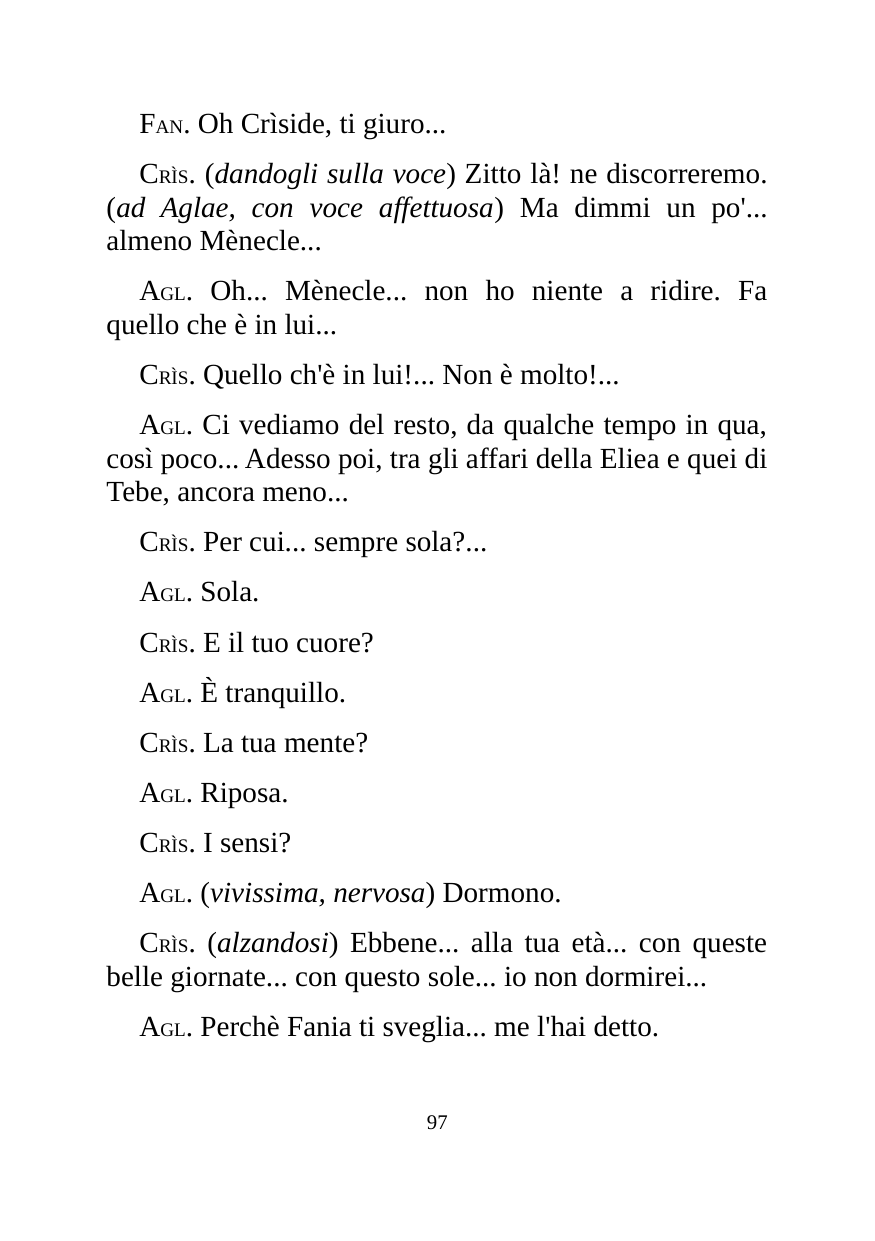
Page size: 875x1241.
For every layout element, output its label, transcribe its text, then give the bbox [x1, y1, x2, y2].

text Agl. Perchè Fania ti sveglia... me l'hai detto. [106, 1009, 768, 1042]
text Crìs. Quello ch'è in lui!... Non è molto!... [106, 357, 768, 391]
text Agl. Sola. [106, 574, 768, 608]
text Fan. Oh Crìside, ti giuro... [106, 106, 768, 140]
text Crìs. La tua mente? [106, 725, 768, 758]
text Agl. Ci vediamo del resto, da qualche tempo in qua, così poco... Adesso poi, tra gli affari della Eliea e quei di Tebe, ancora meno... [106, 407, 768, 508]
text Crìs. Per cui... sempre sola?... [106, 524, 768, 558]
text Agl. Oh... Mènecle... non ho niente a ridire. Fa quello che è in lui... [106, 273, 768, 341]
text Crìs. E il tuo cuore? [106, 625, 768, 658]
text Agl. È tranquillo. [106, 675, 768, 708]
text Crìs. I sensi? [106, 825, 768, 859]
text Crìs. (dandogli sulla voce) Zitto là! ne discorreremo. (ad Aglae, con voce affettuosa) Ma dimmi un po'... almeno Mènecle... [106, 156, 768, 257]
text Crìs. (alzandosi) Ebbene... alla tua età... con queste belle giornate... con questo sole... io non dormirei... [106, 925, 768, 992]
text Agl. (vivissima, nervosa) Dormono. [106, 875, 768, 909]
text Agl. Riposa. [106, 775, 768, 808]
